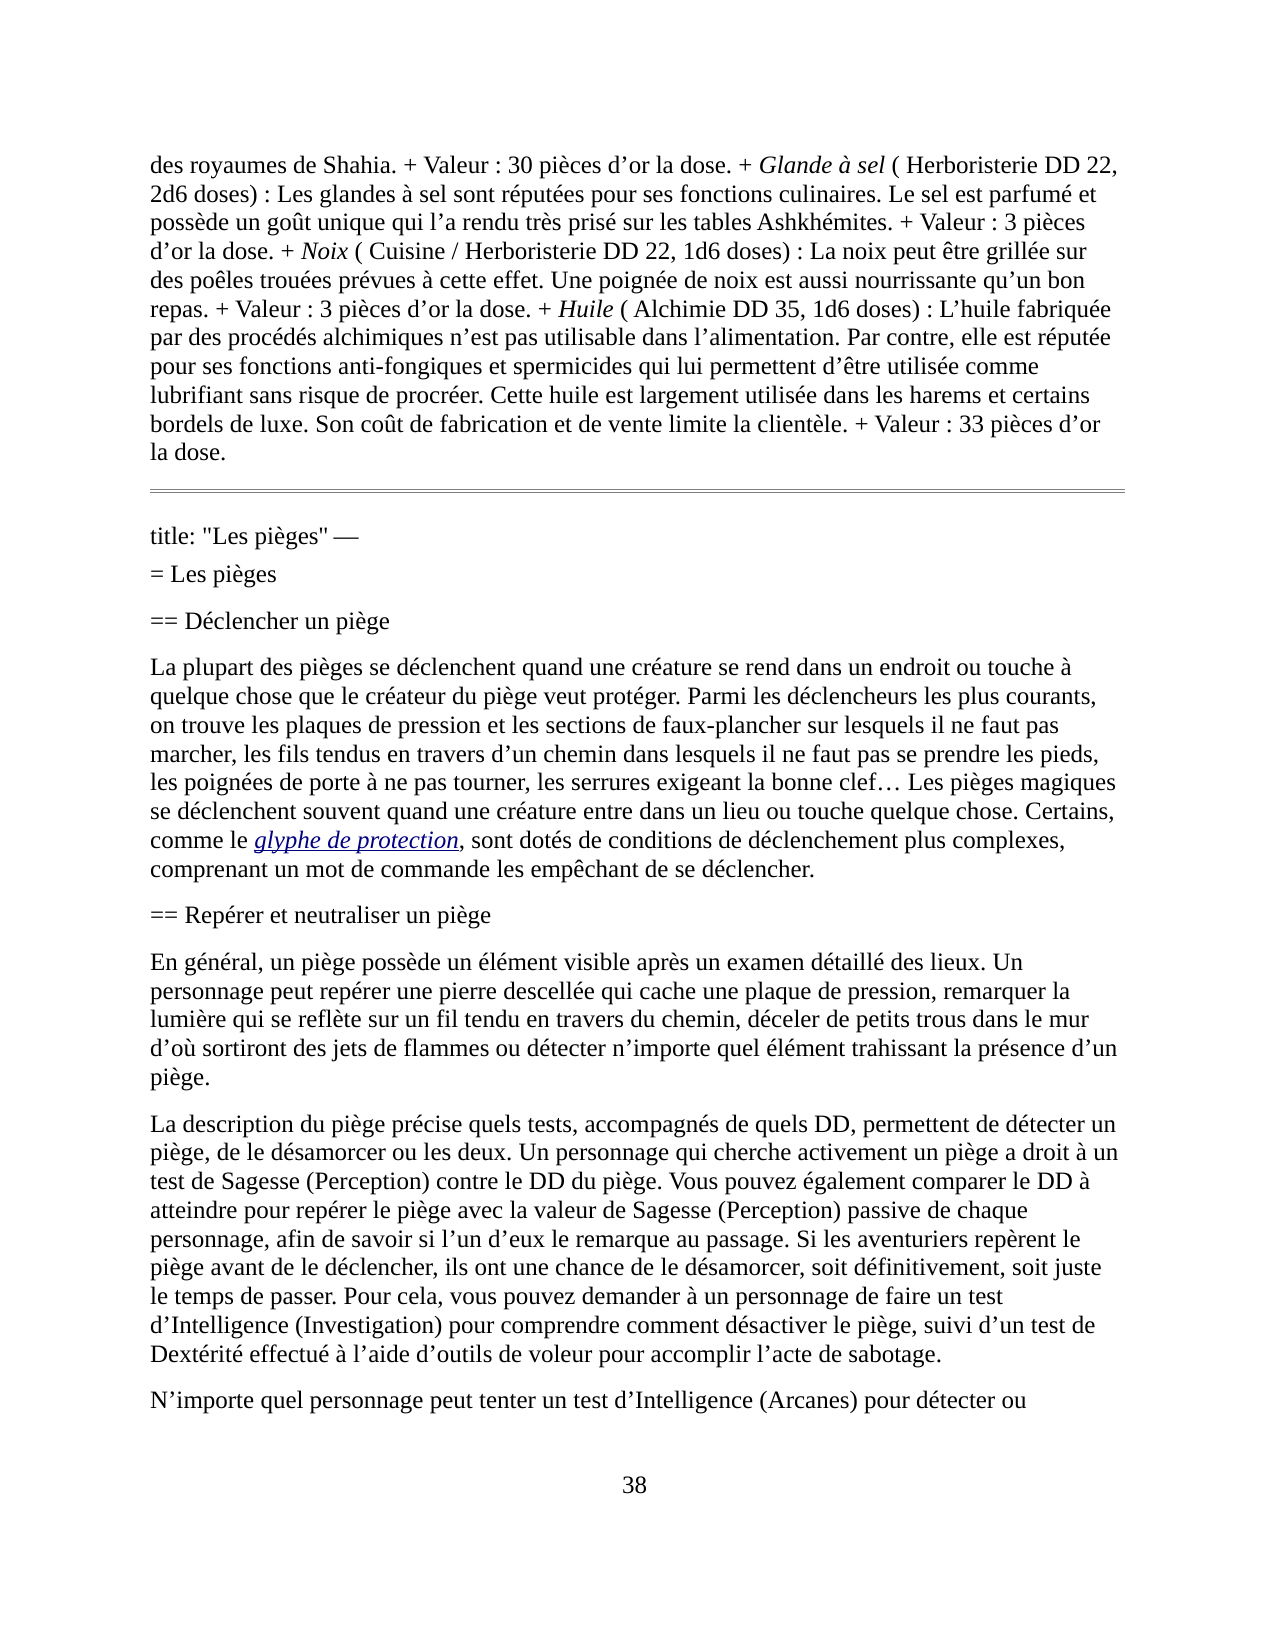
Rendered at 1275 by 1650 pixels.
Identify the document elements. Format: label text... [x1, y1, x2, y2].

text = Les pièges [150, 559, 1125, 588]
text title: "Les pièges" — [150, 521, 1125, 550]
text == Repérer et neutraliser un piège [150, 900, 1125, 929]
text En général, un piège possède un élément visible après un examen détaillé des lieux. Un personnage peut repérer une pierre descellée qui cache une plaque de pression, remarquer la lumière qui se reflète sur un fil tendu en travers du chemin, déceler de petits trous dans le mur d’où sortiront des jets de flammes ou détecter n’importe quel élément trahissant la présence d’un piège. [150, 947, 1125, 1091]
text == Déclencher un piège [150, 606, 1125, 634]
text La plupart des pièges se déclenchent quand une créature se rend dans un endroit ou touche à quelque chose que le créateur du piège veut protéger. Parmi les déclencheurs les plus courants, on trouve les plaques de pression et les sections de faux-plancher sur lesquels il ne faut pas marcher, les fils tendus en travers d’un chemin dans lesquels il ne faut pas se prendre les pieds, les poignées de porte à ne pas tourner, les serrures exigeant la bonne clef…​ Les pièges magiques se déclenchent souvent quand une créature entre dans un lieu ou touche quelque chose. Certains, comme le glyphe de protection, sont dotés de conditions de déclenchement plus complexes, comprenant un mot de commande les empêchant de se déclencher. [150, 652, 1125, 882]
text La description du piège précise quels tests, accompagnés de quels DD, permettent de détecter un piège, de le désamorcer ou les deux. Un personnage qui cherche activement un piège a droit à un test de Sagesse (Perception) contre le DD du piège. Vous pouvez également comparer le DD à atteindre pour repérer le piège avec la valeur de Sagesse (Perception) passive de chaque personnage, afin de savoir si l’un d’eux le remarque au passage. Si les aventuriers repèrent le piège avant de le déclencher, ils ont une chance de le désamorcer, soit définitivement, soit juste le temps de passer. Pour cela, vous pouvez demander à un personnage de faire un test d’Intelligence (Investigation) pour comprendre comment désactiver le piège, suivi d’un test de Dextérité effectué à l’aide d’outils de voleur pour accomplir l’acte de sabotage. [150, 1109, 1125, 1367]
text N’importe quel personnage peut tenter un test d’Intelligence (Arcanes) pour détecter ou [150, 1385, 1125, 1414]
text des royaumes de Shahia. + Valeur : 30 pièces d’or la dose. + Glande à sel ( Herboristerie DD 22, 2d6 doses) : Les glandes à sel sont réputées pour ses fonctions culinaires. Le sel est parfumé et possède un goût unique qui l’a rendu très prisé sur les tables Ashkhémites. + Valeur : 3 pièces d’or la dose. + Noix ( Cuisine / Herboristerie DD 22, 1d6 doses) : La noix peut être grillée sur des poêles trouées prévues à cette effet. Une poignée de noix est aussi nourrissante qu’un bon repas. + Valeur : 3 pièces d’or la dose. + Huile ( Alchimie DD 35, 1d6 doses) : L’huile fabriquée par des procédés alchimiques n’est pas utilisable dans l’alimentation. Par contre, elle est réputée pour ses fonctions anti-fongiques et spermicides qui lui permettent d’être utilisée comme lubrifiant sans risque de procréer. Cette huile est largement utilisée dans les harems et certains bordels de luxe. Son coût de fabrication et de vente limite la clientèle. + Valeur : 33 pièces d’or la dose. [150, 150, 1125, 466]
